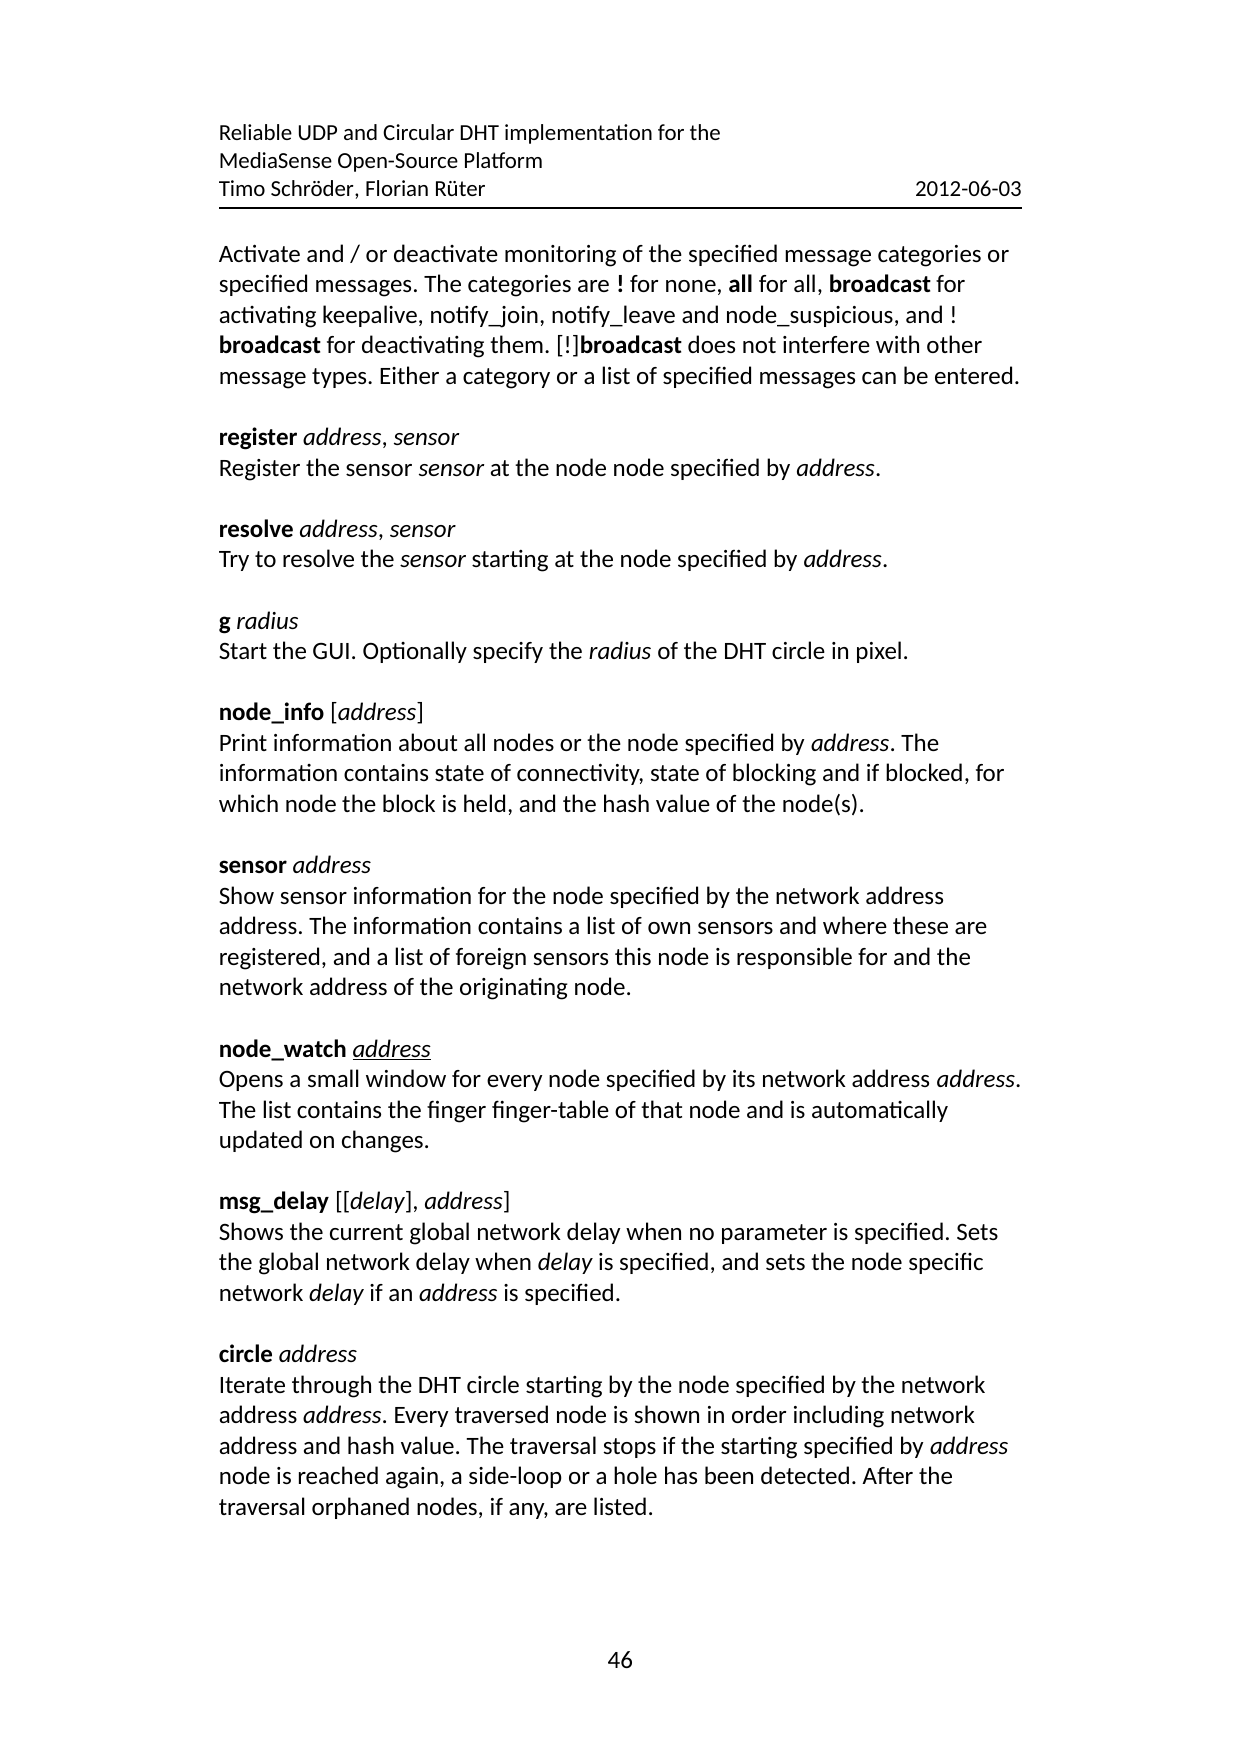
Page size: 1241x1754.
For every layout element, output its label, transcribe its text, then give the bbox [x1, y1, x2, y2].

text sensor address Show sensor information for the node specified by the network address address. The information contains a list of own sensors and where these are registered, and a list of foreign sensors this node is responsible for and the network address of the originating node. [218, 849, 1022, 1002]
text resolve address, sensor Try to resolve the sensor starting at the node specified by address. [218, 513, 1022, 574]
text msg_delay [[delay], address] Shows the current global network delay when no parameter is specified. Sets the global network delay when delay is specified, and sets the node specific network delay if an address is specified. [218, 1186, 1022, 1308]
text Activate and / or deactivate monitoring of the specified message categories or specified messages. The categories are ! for none, all for all, broadcast for activating keepalive, notify_join, notify_leave and node_suspicious, and !broadcast for deactivating them. [!]broadcast does not interfere with other message types. Either a category or a list of specified messages can be entered. [218, 238, 1022, 391]
text g radius Start the GUI. Optionally specify the radius of the DHT circle in pixel. [218, 605, 1022, 666]
text circle address Iterate through the DHT circle starting by the node specified by the network address address. Every traversed node is shown in order including network address and hash value. The traversal stops if the starting specified by address node is reached again, a side-loop or a hole has been detected. After the traversal orphaned nodes, if any, are listed. [218, 1338, 1022, 1521]
text register address, sensor Register the sensor sensor at the node node specified by address. [218, 421, 1022, 482]
text node_watch address Opens a small window for every node specified by its network address address. The list contains the finger finger-table of that node and is automatically updated on changes. [218, 1033, 1022, 1155]
text node_info [address] Print information about all nodes or the node specified by address. The information contains state of connectivity, state of blocking and if blocked, for which node the block is held, and the hash value of the node(s). [218, 697, 1022, 819]
